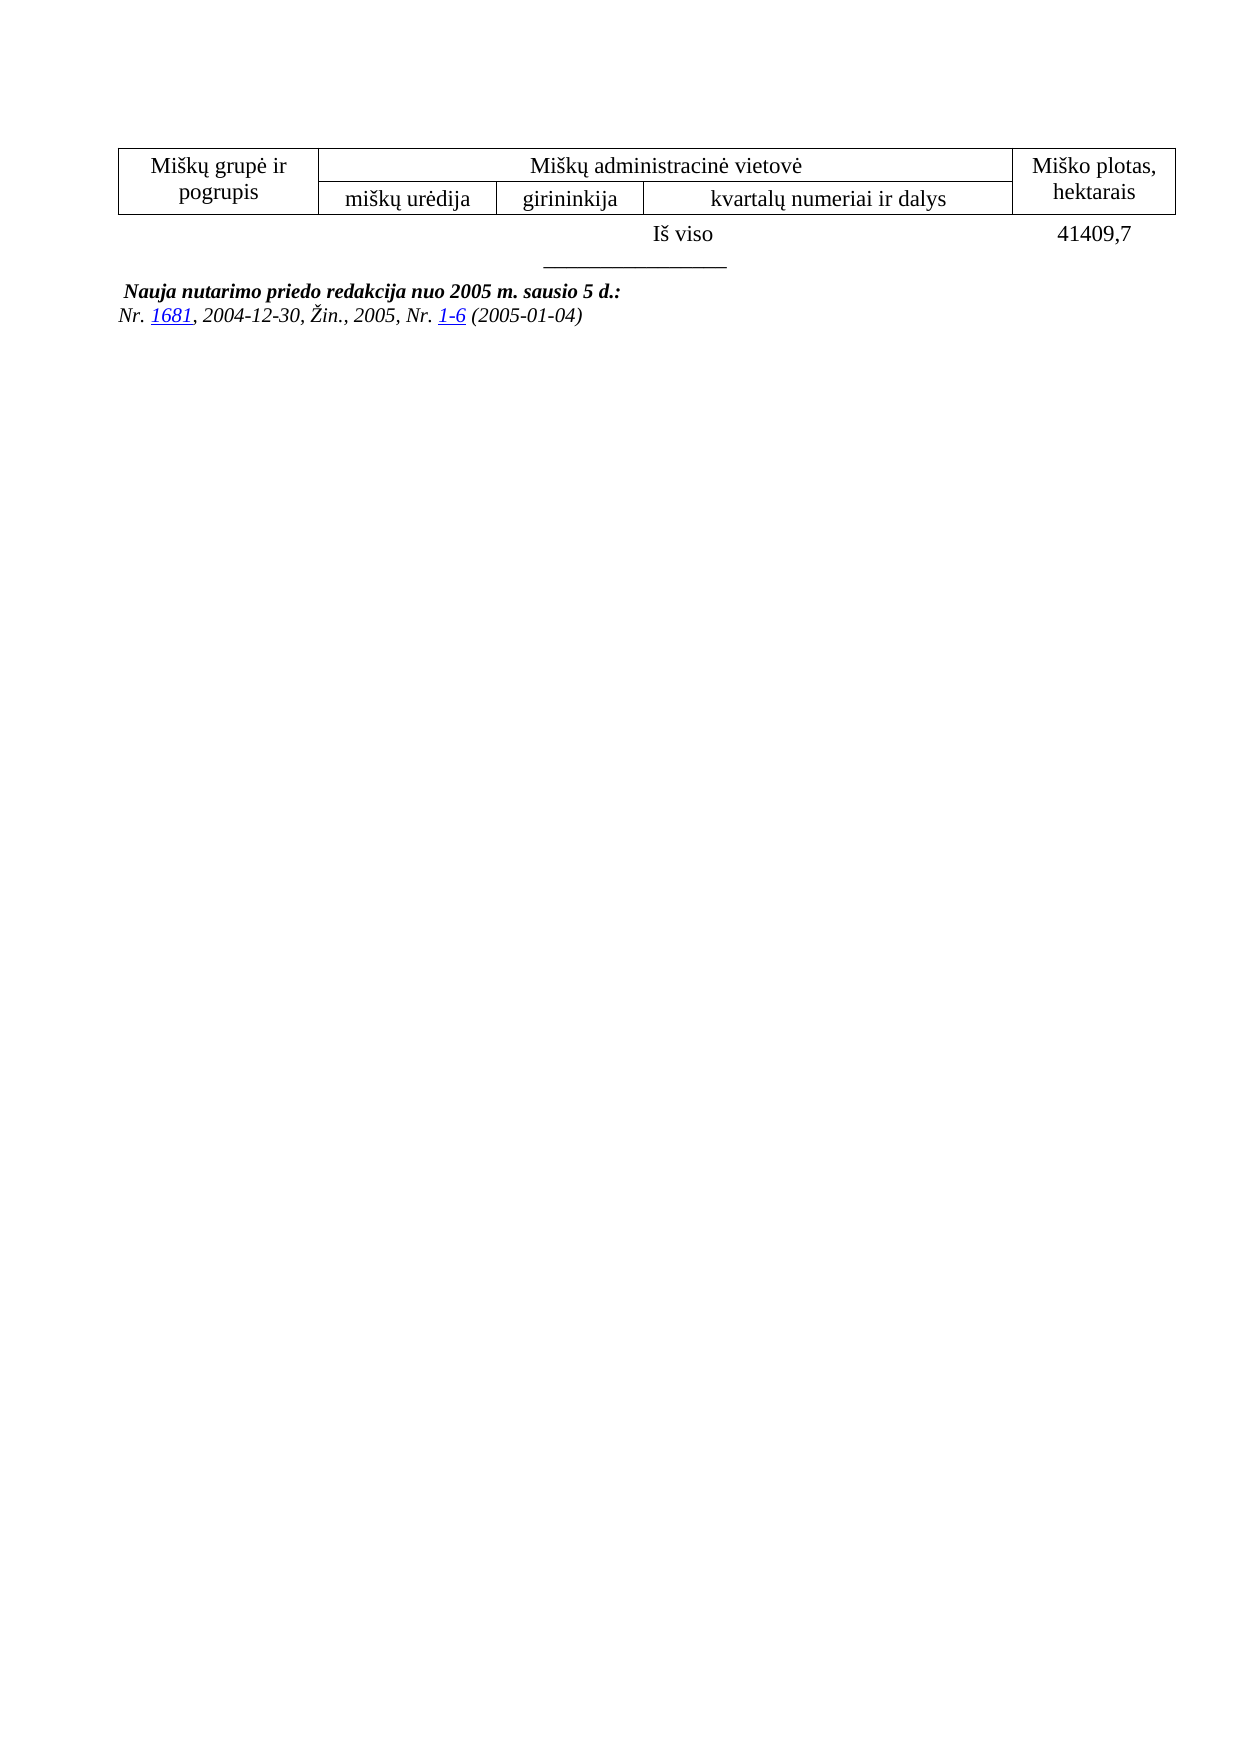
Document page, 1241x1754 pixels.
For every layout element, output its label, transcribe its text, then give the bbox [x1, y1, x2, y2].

table_cell [319, 215, 496, 252]
table_cell kvartalų numeriai ir dalys [644, 182, 1012, 214]
table_header Miško plotas, hektarais [1013, 149, 1175, 214]
table_cell [118, 215, 319, 252]
text Nr. 1681, 2004-12-30, Žin., 2005, Nr. 1-6 (2005-01-04) [118, 303, 1152, 327]
text Nauja nutarimo priedo redakcija nuo 2005 m. sausio 5 d.: [118, 279, 1152, 303]
table_cell girininkija [497, 182, 643, 214]
table_header Miškų administracinė vietovė [319, 149, 1012, 181]
table_cell Iš viso [644, 215, 1013, 252]
table_cell [496, 215, 644, 252]
table_header Miškų grupė ir pogrupis [119, 149, 318, 214]
table_cell 41409,7 [1013, 215, 1175, 252]
text –––––––––––––––– [118, 252, 1152, 279]
table_cell miškų urėdija [319, 182, 496, 214]
